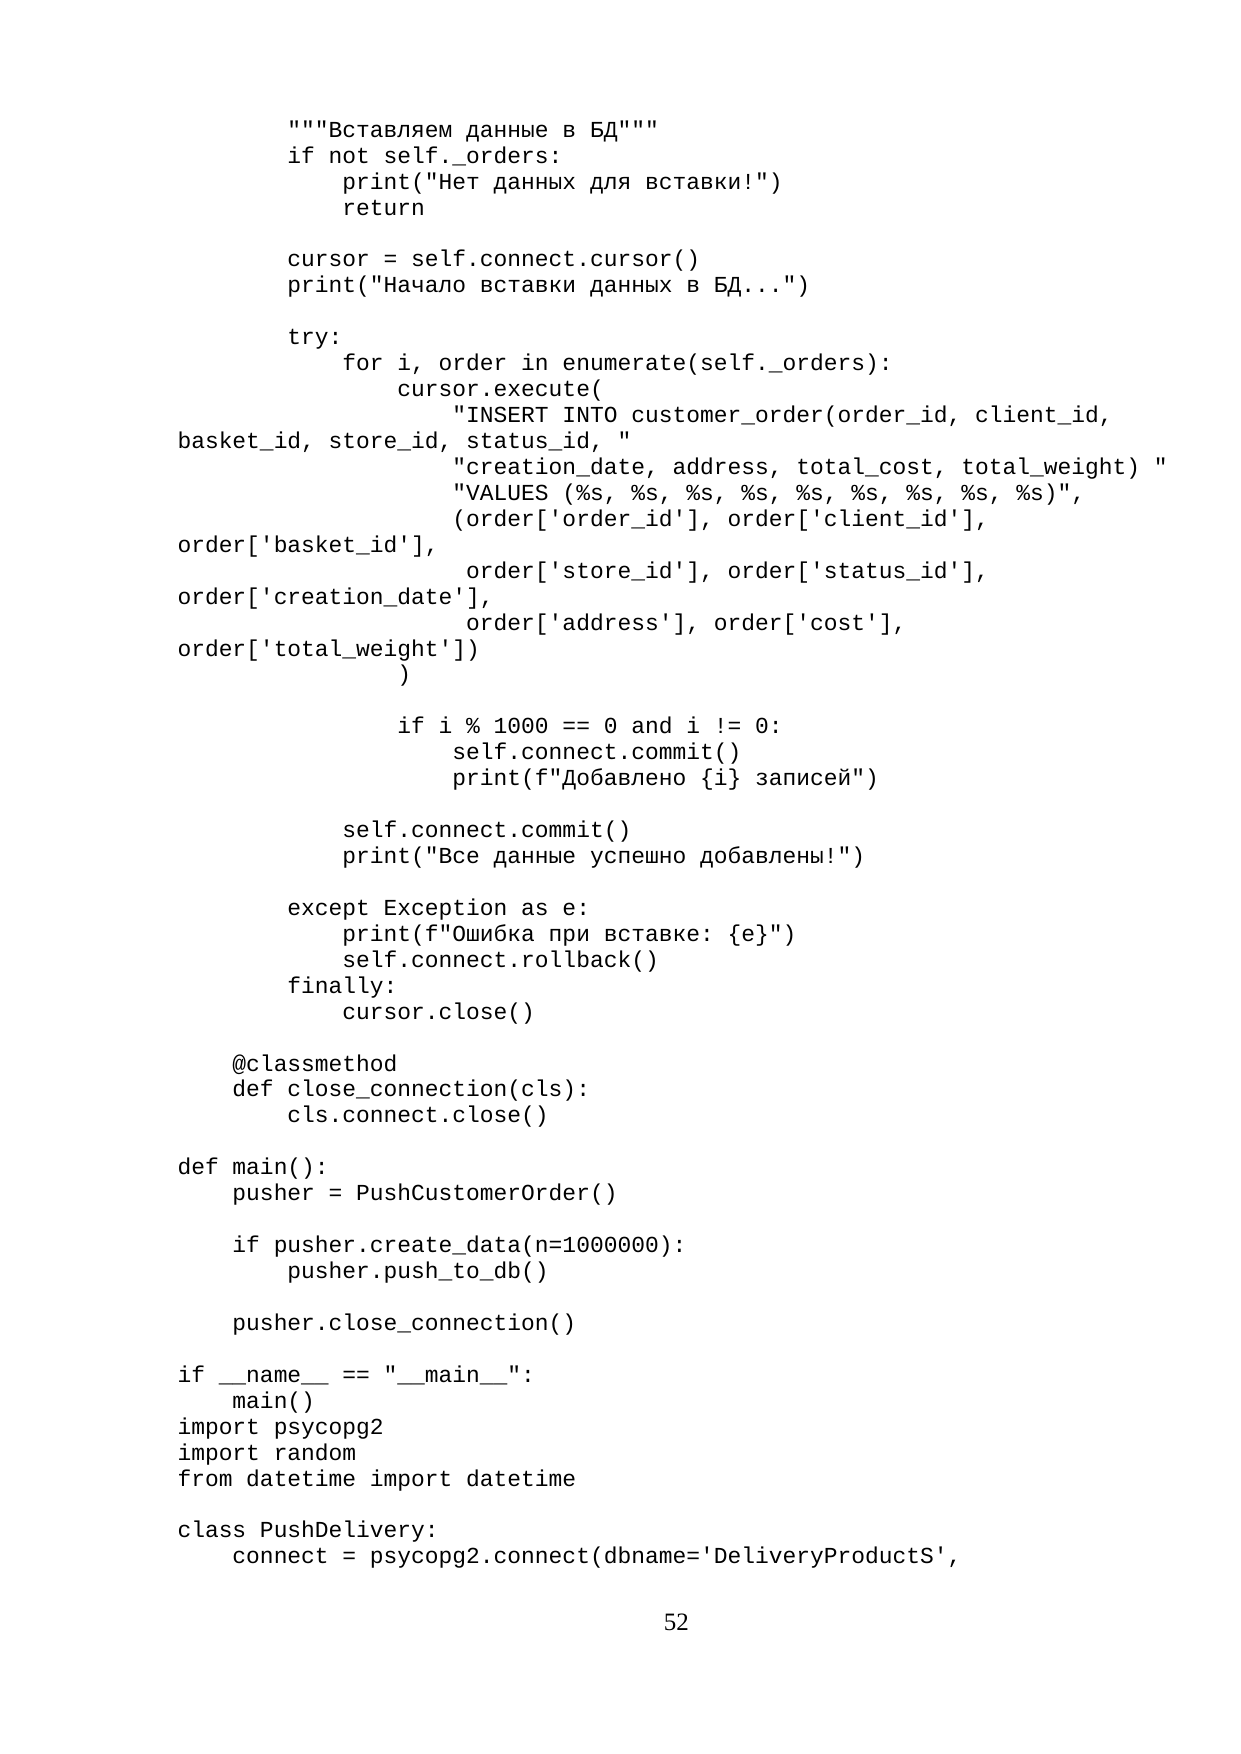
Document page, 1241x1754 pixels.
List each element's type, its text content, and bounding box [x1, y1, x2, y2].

text ) [177, 663, 1181, 689]
text pusher.close_connection() [177, 1311, 1181, 1337]
text if __name__ == "__main__": [177, 1363, 1181, 1389]
text "creation_date, address, total_cost, total_weight) " [177, 455, 1181, 481]
text connect = psycopg2.connect(dbname='DeliveryProductS', [177, 1545, 1181, 1571]
text import psycopg2 [177, 1415, 1181, 1441]
text @classmethod [177, 1052, 1181, 1078]
text cls.connect.close() [177, 1104, 1181, 1130]
text try: [177, 326, 1181, 352]
text finally: [177, 974, 1181, 1000]
text (order['order_id'], order['client_id'], order['basket_id'], [177, 507, 1181, 559]
text self.connect.commit() [177, 741, 1181, 767]
text print("Нет данных для вставки!") [177, 170, 1181, 196]
text if pusher.create_data(n=1000000): [177, 1233, 1181, 1259]
text order['store_id'], order['status_id'], order['creation_date'], [177, 559, 1181, 611]
text order['address'], order['cost'], order['total_weight']) [177, 611, 1181, 663]
text return [177, 196, 1181, 222]
text pusher = PushCustomerOrder() [177, 1182, 1181, 1207]
text from datetime import datetime [177, 1467, 1181, 1493]
text pusher.push_to_db() [177, 1259, 1181, 1285]
text "INSERT INTO customer_order(order_id, client_id, basket_id, store_id, status_id, " [177, 403, 1181, 455]
text cursor.execute( [177, 377, 1181, 403]
text if i % 1000 == 0 and i != 0: [177, 715, 1181, 741]
text for i, order in enumerate(self._orders): [177, 352, 1181, 377]
text import random [177, 1441, 1181, 1467]
text print(f"Добавлено {i} записей") [177, 767, 1181, 792]
text print(f"Ошибка при вставке: {e}") [177, 922, 1181, 948]
text print("Все данные успешно добавлены!") [177, 844, 1181, 870]
text def main(): [177, 1156, 1181, 1182]
text if not self._orders: [177, 144, 1181, 170]
text except Exception as e: [177, 896, 1181, 922]
text cursor = self.connect.cursor() [177, 248, 1181, 274]
text self.connect.commit() [177, 818, 1181, 844]
text class PushDelivery: [177, 1519, 1181, 1545]
text def close_connection(cls): [177, 1078, 1181, 1104]
text print("Начало вставки данных в БД...") [177, 274, 1181, 300]
text "VALUES (%s, %s, %s, %s, %s, %s, %s, %s, %s)", [177, 481, 1181, 507]
text cursor.close() [177, 1000, 1181, 1026]
text main() [177, 1389, 1181, 1415]
text """Вставляем данные в БД""" [177, 118, 1181, 144]
text self.connect.rollback() [177, 948, 1181, 974]
